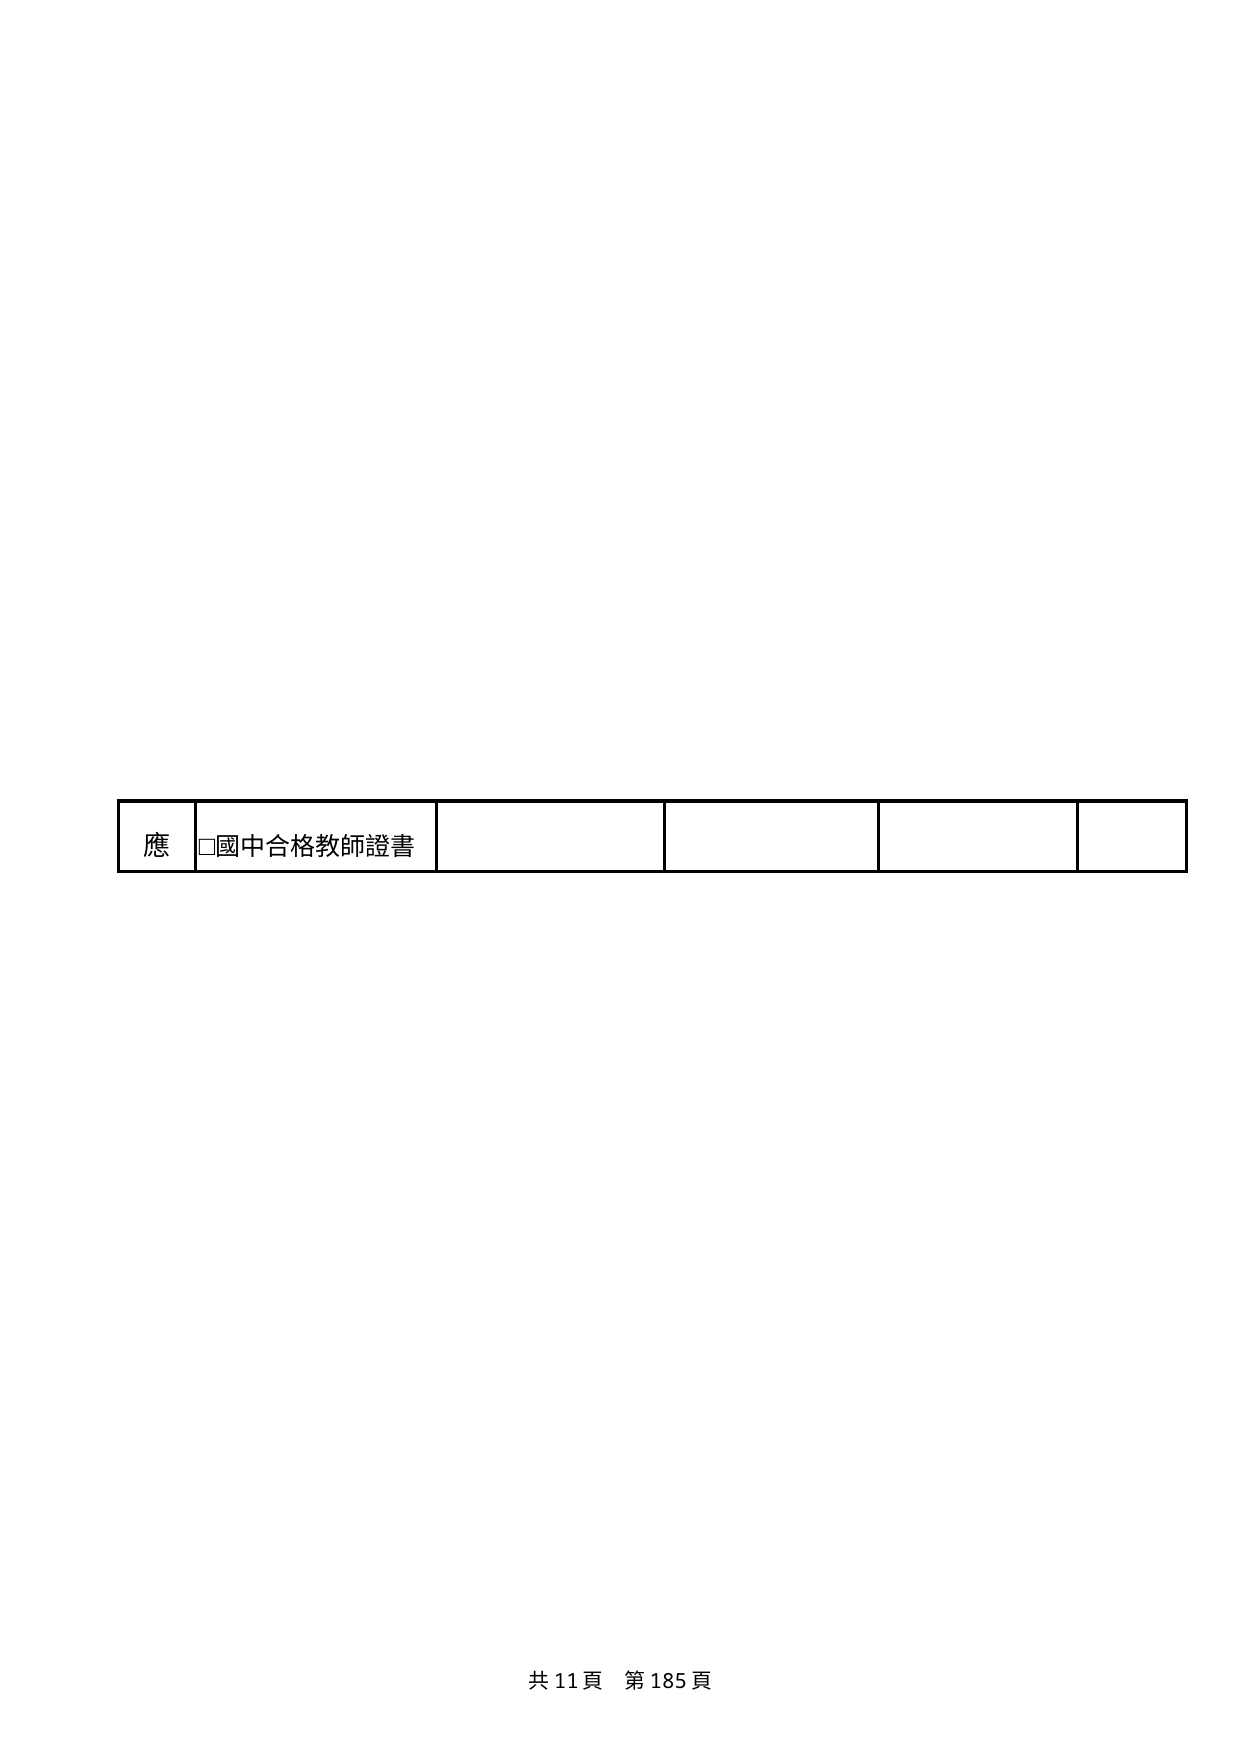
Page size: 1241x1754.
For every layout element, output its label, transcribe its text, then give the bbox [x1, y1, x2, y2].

table_cell [625, 803, 663, 869]
table_cell [666, 803, 877, 869]
table_cell 應 繳 驗 證 件 [120, 803, 194, 869]
table_cell □國中合格教師證書 [197, 803, 435, 869]
table_cell [438, 803, 625, 869]
table_cell [880, 803, 1076, 869]
table_cell [1079, 803, 1185, 869]
